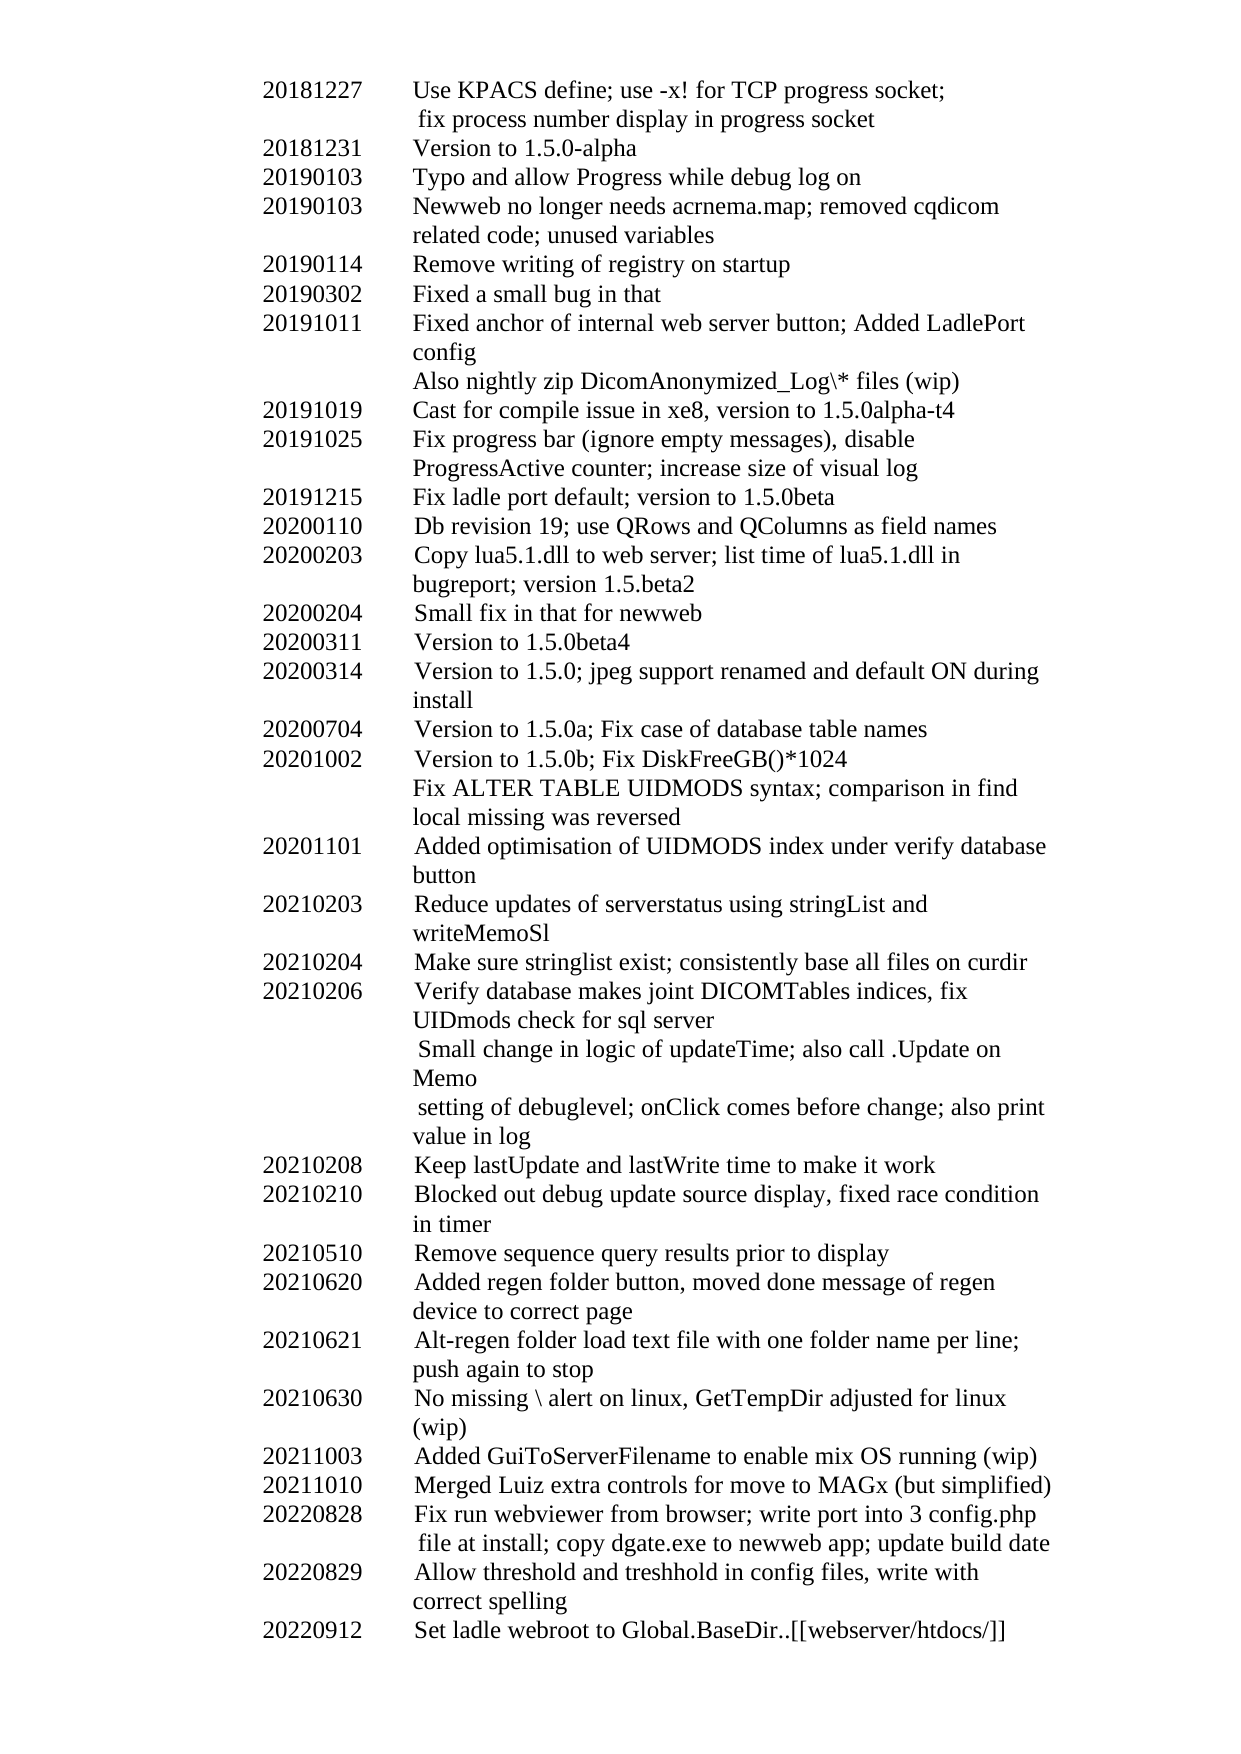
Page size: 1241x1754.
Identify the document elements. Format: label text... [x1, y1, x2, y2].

text 20200110 Db revision 19; use QRows and QColumns as field names [262, 511, 1053, 540]
text 20181227 Use KPACS define; use -x! for TCP progress socket; [262, 75, 1053, 104]
text 20210208 Keep lastUpdate and lastWrite time to make it work [262, 1150, 1053, 1179]
text 20210510 Remove sequence query results prior to display [262, 1237, 1053, 1267]
text 20191019 Cast for compile issue in xe8, version to 1.5.0alpha-t4 [262, 395, 1053, 424]
text Also nightly zip DicomAnonymized_Log\* files (wip) [262, 366, 1053, 395]
text 20210630 No missing \ alert on linux, GetTempDir adjusted for linux (wip) [262, 1383, 1053, 1441]
text 20190103 Newweb no longer needs acrnema.map; removed cqdicom related code; unused variables [262, 191, 1053, 249]
text 20210620 Added regen folder button, moved done message of regen device to correct page [262, 1267, 1053, 1325]
text 20200204 Small fix in that for newweb [262, 598, 1053, 627]
text 20220829 Allow threshold and treshhold in config files, write with correct spelling [262, 1557, 1053, 1615]
text 20200311 Version to 1.5.0beta4 [262, 627, 1053, 656]
text 20191025 Fix progress bar (ignore empty messages), disable ProgressActive counter; increase size of visual log [262, 424, 1053, 482]
text 20190114 Remove writing of registry on startup [262, 249, 1053, 278]
text 20190103 Typo and allow Progress while debug log on [262, 162, 1053, 191]
text setting of debuglevel; onClick comes before change; also print value in log [262, 1092, 1053, 1150]
text 20210203 Reduce updates of serverstatus using stringList and writeMemoSl [262, 889, 1053, 947]
text 20191215 Fix ladle port default; version to 1.5.0beta [262, 482, 1053, 511]
text 20220912 Set ladle webroot to Global.BaseDir..[[webserver/htdocs/]] [262, 1615, 1053, 1644]
text 20181231 Version to 1.5.0-alpha [262, 133, 1053, 162]
text 20200704 Version to 1.5.0a; Fix case of database table names [262, 714, 1053, 743]
text Small change in logic of updateTime; also call .Update on Memo [262, 1034, 1053, 1092]
text fix process number display in progress socket [262, 104, 1053, 133]
text 20210204 Make sure stringlist exist; consistently base all files on curdir [262, 947, 1053, 976]
text 20191011 Fixed anchor of internal web server button; Added LadlePort config [262, 307, 1053, 366]
text 20211003 Added GuiToServerFilename to enable mix OS running (wip) [262, 1441, 1053, 1470]
text 20190302 Fixed a small bug in that [262, 278, 1053, 307]
text 20220828 Fix run webviewer from browser; write port into 3 config.php [262, 1499, 1053, 1528]
text 20211010 Merged Luiz extra controls for move to MAGx (but simplified) [262, 1470, 1053, 1499]
text 20200203 Copy lua5.1.dll to web server; list time of lua5.1.dll in bugreport; version 1.5.beta2 [262, 540, 1053, 598]
text 20210206 Verify database makes joint DICOMTables indices, fix UIDmods check for sql server [262, 976, 1053, 1034]
text 20201101 Added optimisation of UIDMODS index under verify database button [262, 831, 1053, 889]
text file at install; copy dgate.exe to newweb app; update build date [262, 1528, 1053, 1557]
text 20210621 Alt-regen folder load text file with one folder name per line; push again to stop [262, 1325, 1053, 1383]
text 20201002 Version to 1.5.0b; Fix DiskFreeGB()*1024 Fix ALTER TABLE UIDMODS syntax; comparison in find local missing was reversed [262, 743, 1053, 831]
text 20200314 Version to 1.5.0; jpeg support renamed and default ON during install [262, 656, 1053, 714]
text 20210210 Blocked out debug update source display, fixed race condition in timer [262, 1179, 1053, 1237]
